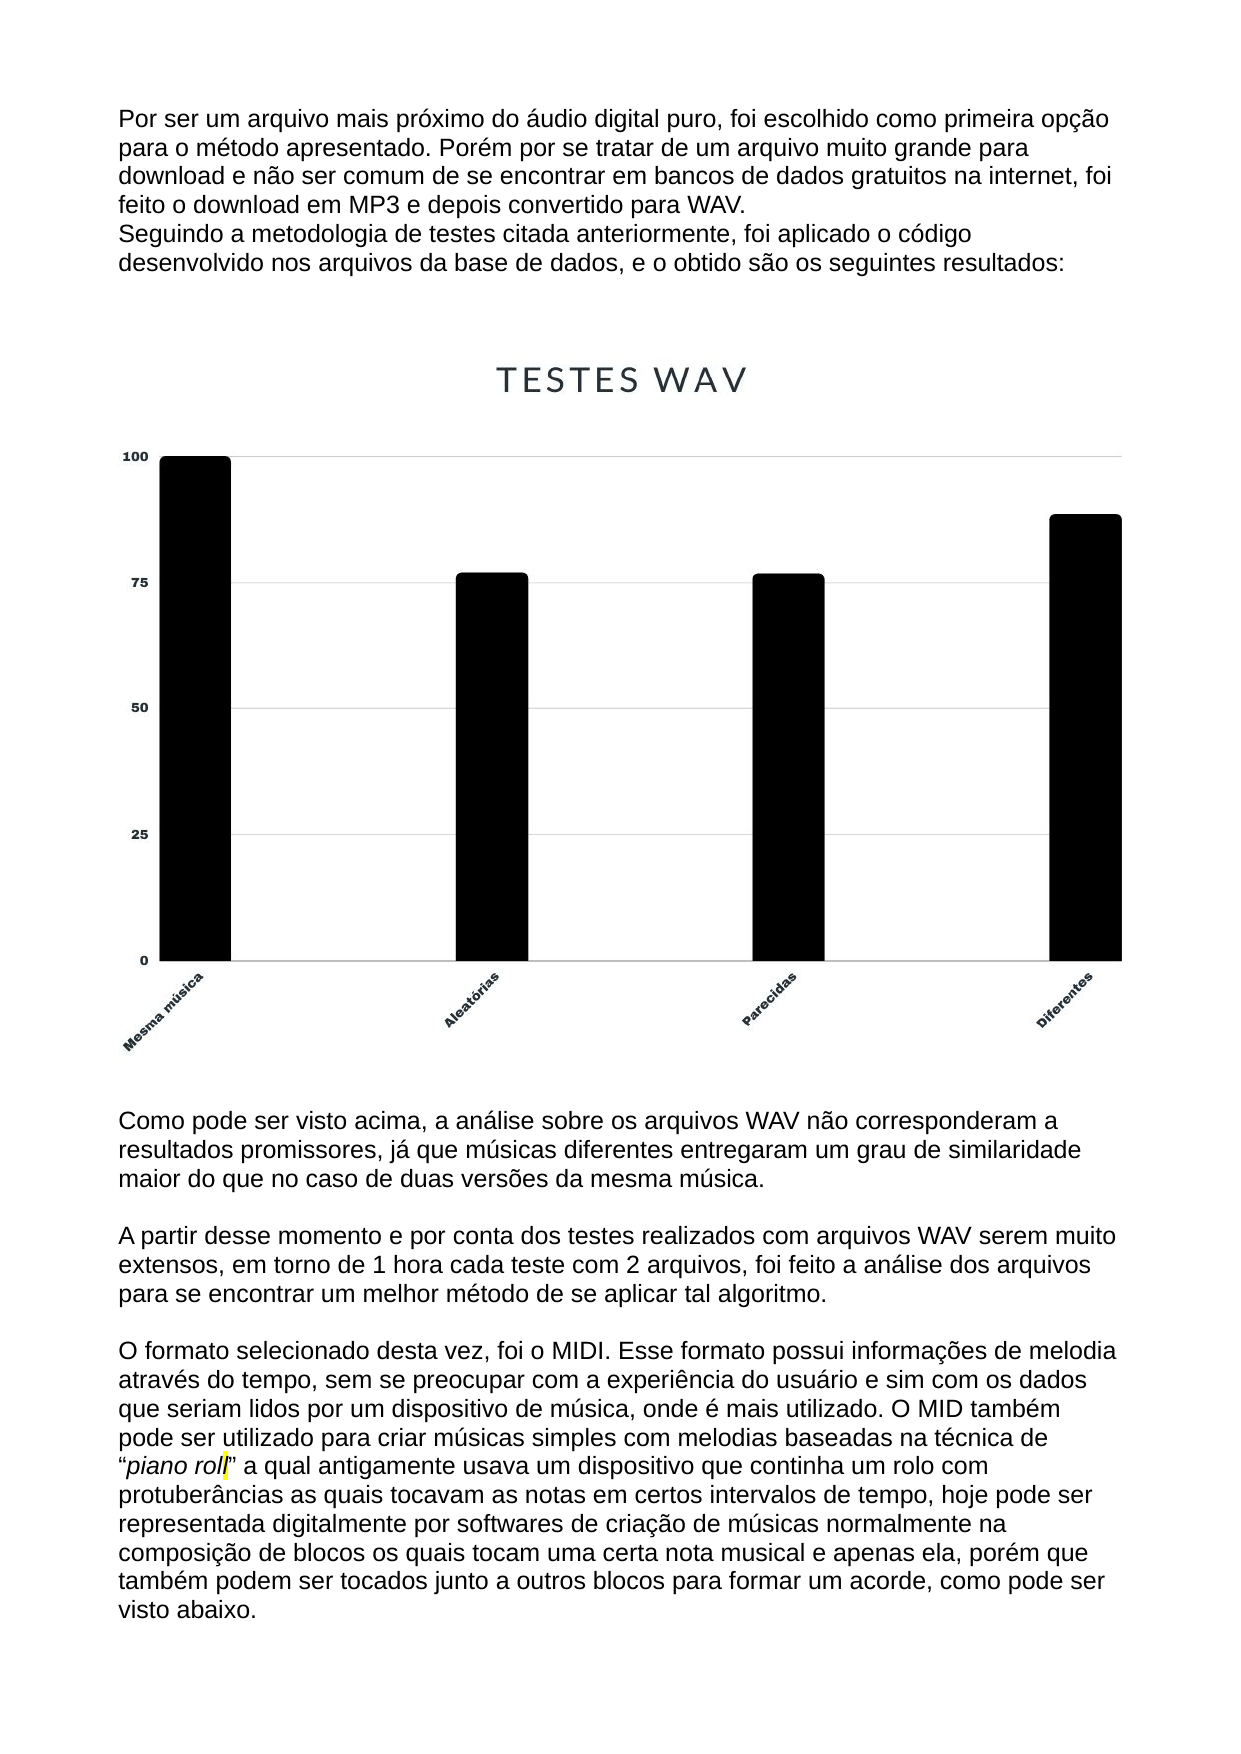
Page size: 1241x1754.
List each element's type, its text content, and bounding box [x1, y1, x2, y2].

text Como pode ser visto acima, a análise sobre os arquivos WAV não corresponderam a resultados promissores, já que músicas diferentes entregaram um grau de similaridade maior do que no caso de duas versões da mesma música. [118, 1106, 1122, 1193]
picture [118, 324, 1123, 1078]
text A partir desse momento e por conta dos testes realizados com arquivos WAV serem muito extensos, em torno de 1 hora cada teste com 2 arquivos, foi feito a análise dos arquivos para se encontrar um melhor método de se aplicar tal algoritmo. [118, 1221, 1122, 1308]
text Por ser um arquivo mais próximo do áudio digital puro, foi escolhido como primeira opção para o método apresentado. Porém por se tratar de um arquivo muito grande para download e não ser comum de se encontrar em bancos de dados gratuitos na internet, foi feito o download em MP3 e depois convertido para WAV. [118, 104, 1122, 219]
text Seguindo a metodologia de testes citada anteriormente, foi aplicado o código desenvolvido nos arquivos da base de dados, e o obtido são os seguintes resultados: [118, 219, 1122, 276]
text O formato selecionado desta vez, foi o MIDI. Esse formato possui informações de melodia através do tempo, sem se preocupar com a experiência do usuário e sim com os dados que seriam lidos por um dispositivo de música, onde é mais utilizado. O MID também pode ser utilizado para criar músicas simples com melodias baseadas na técnica de “piano roll” a qual antigamente usava um dispositivo que continha um rolo com protuberâncias as quais tocavam as notas em certos intervalos de tempo, hoje pode ser representada digitalmente por softwares de criação de músicas normalmente na composição de blocos os quais tocam uma certa nota musical e apenas ela, porém que também podem ser tocados junto a outros blocos para formar um acorde, como pode ser visto abaixo. [118, 1336, 1122, 1624]
